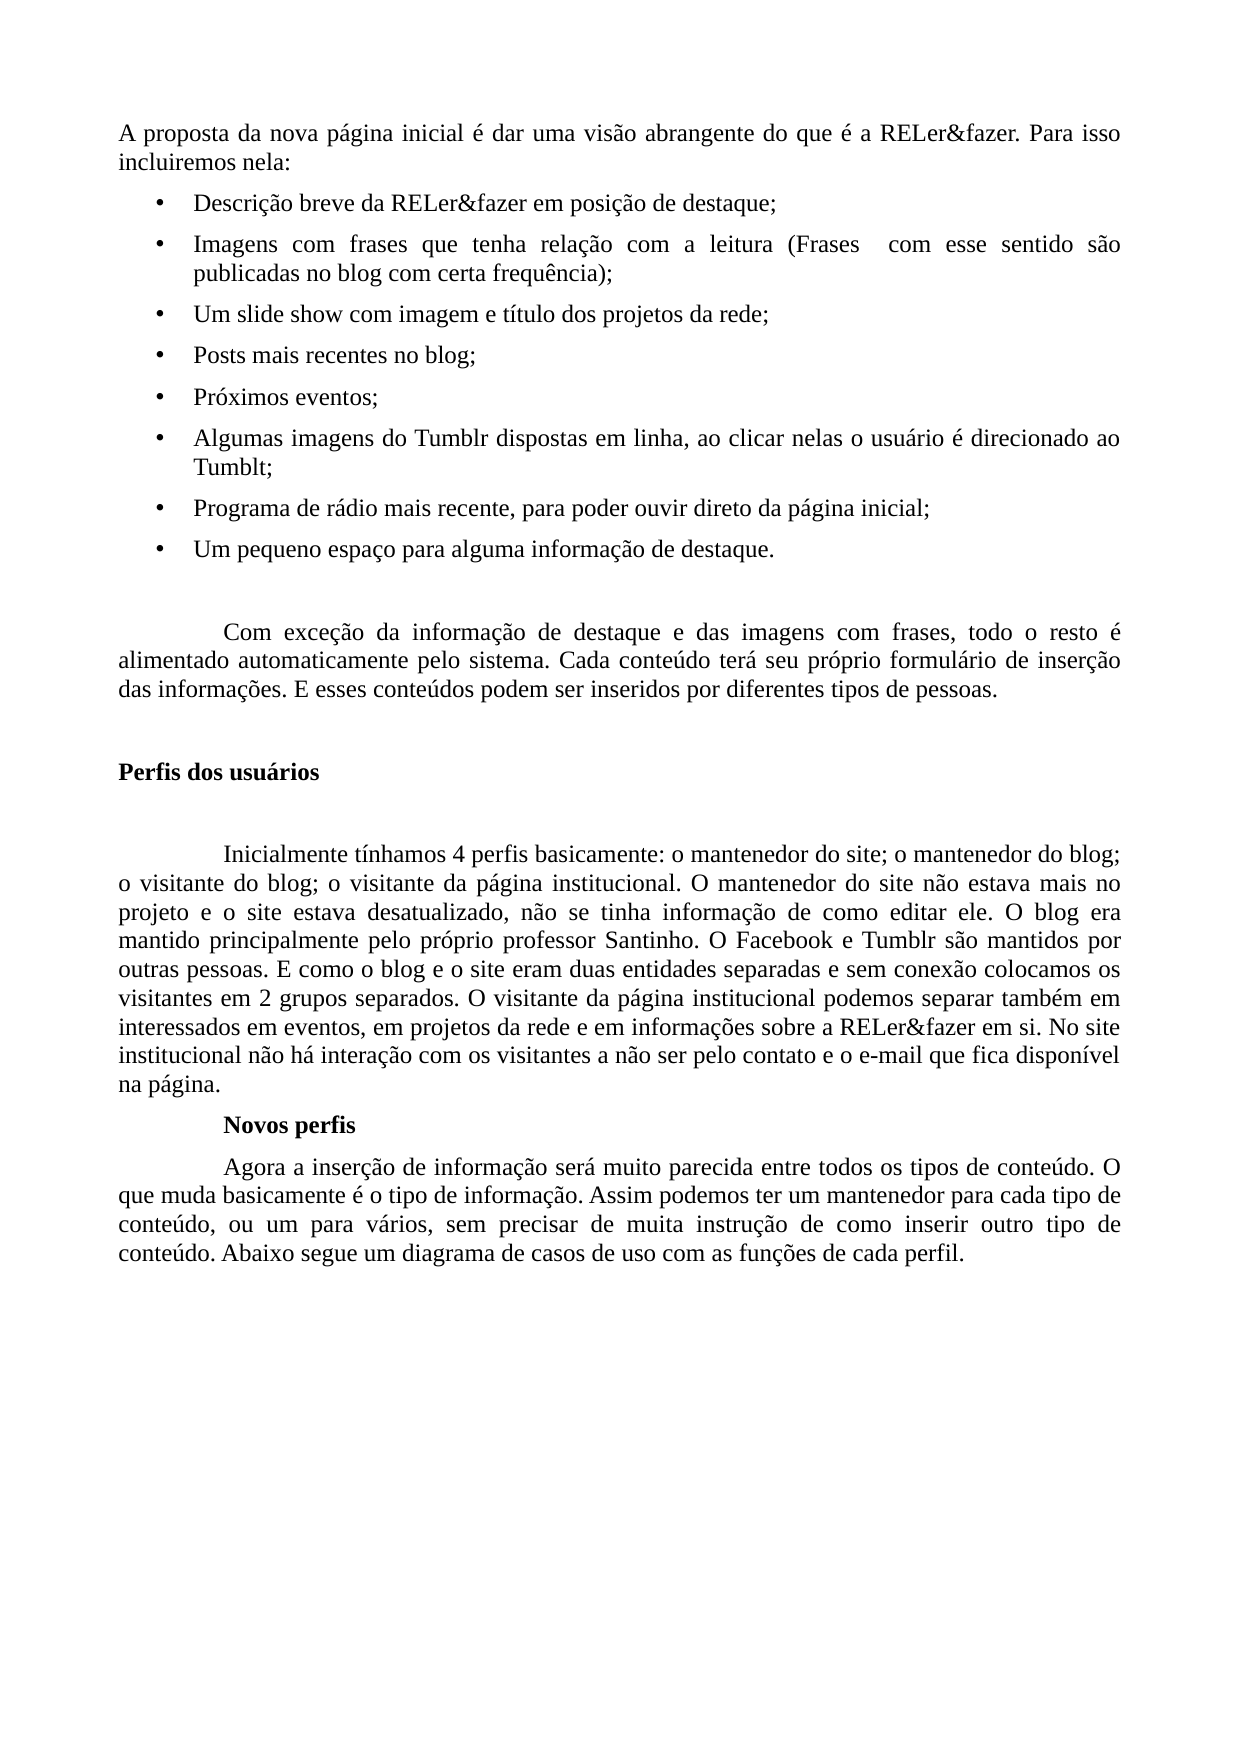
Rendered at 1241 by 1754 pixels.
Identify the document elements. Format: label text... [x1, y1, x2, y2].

text Com exceção da informação de destaque e das imagens com frases, todo o resto é alimentado automaticamente pelo sistema. Cada conteúdo terá seu próprio formulário de inserção das informações. E esses conteúdos podem ser inseridos por diferentes tipos de pessoas. [118, 617, 1122, 703]
list Um slide show com imagem e título dos projetos da rede; [156, 299, 1122, 328]
list Um pequeno espaço para alguma informação de destaque. [156, 534, 1122, 563]
text Inicialmente tínhamos 4 perfis basicamente: o mantenedor do site; o mantenedor do blog; o visitante do blog; o visitante da página institucional. O mantenedor do site não estava mais no projeto e o site estava desatualizado, não se tinha informação de como editar ele. O blog era mantido principalmente pelo próprio professor Santinho. O Facebook e Tumblr são mantidos por outras pessoas. E como o blog e o site eram duas entidades separadas e sem conexão colocamos os visitantes em 2 grupos separados. O visitante da página institucional podemos separar também em interessados em eventos, em projetos da rede e em informações sobre a RELer&fazer em si. No site institucional não há interação com os visitantes a não ser pelo contato e o e-mail que fica disponível na página. [118, 839, 1122, 1098]
text Novos perfis [118, 1111, 1122, 1139]
list Algumas imagens do Tumblr dispostas em linha, ao clicar nelas o usuário é direcionado ao Tumblt; [156, 423, 1122, 481]
text A proposta da nova página inicial é dar uma visão abrangente do que é a RELer&fazer. Para isso incluiremos nela: [118, 118, 1122, 176]
list Programa de rádio mais recente, para poder ouvir direto da página inicial; [156, 493, 1122, 522]
list Posts mais recentes no blog; [156, 341, 1122, 369]
list Próximos eventos; [156, 382, 1122, 411]
list Imagens com frases que tenha relação com a leitura (Frases com esse sentido são publicadas no blog com certa frequência); [156, 229, 1122, 287]
text Perfis dos usuários [118, 757, 1122, 786]
list Descrição breve da RELer&fazer em posição de destaque; [156, 188, 1122, 217]
text Agora a inserção de informação será muito parecida entre todos os tipos de conteúdo. O que muda basicamente é o tipo de informação. Assim podemos ter um mantenedor para cada tipo de conteúdo, ou um para vários, sem precisar de muita instrução de como inserir outro tipo de conteúdo. Abaixo segue um diagrama de casos de uso com as funções de cada perfil. [118, 1152, 1122, 1267]
